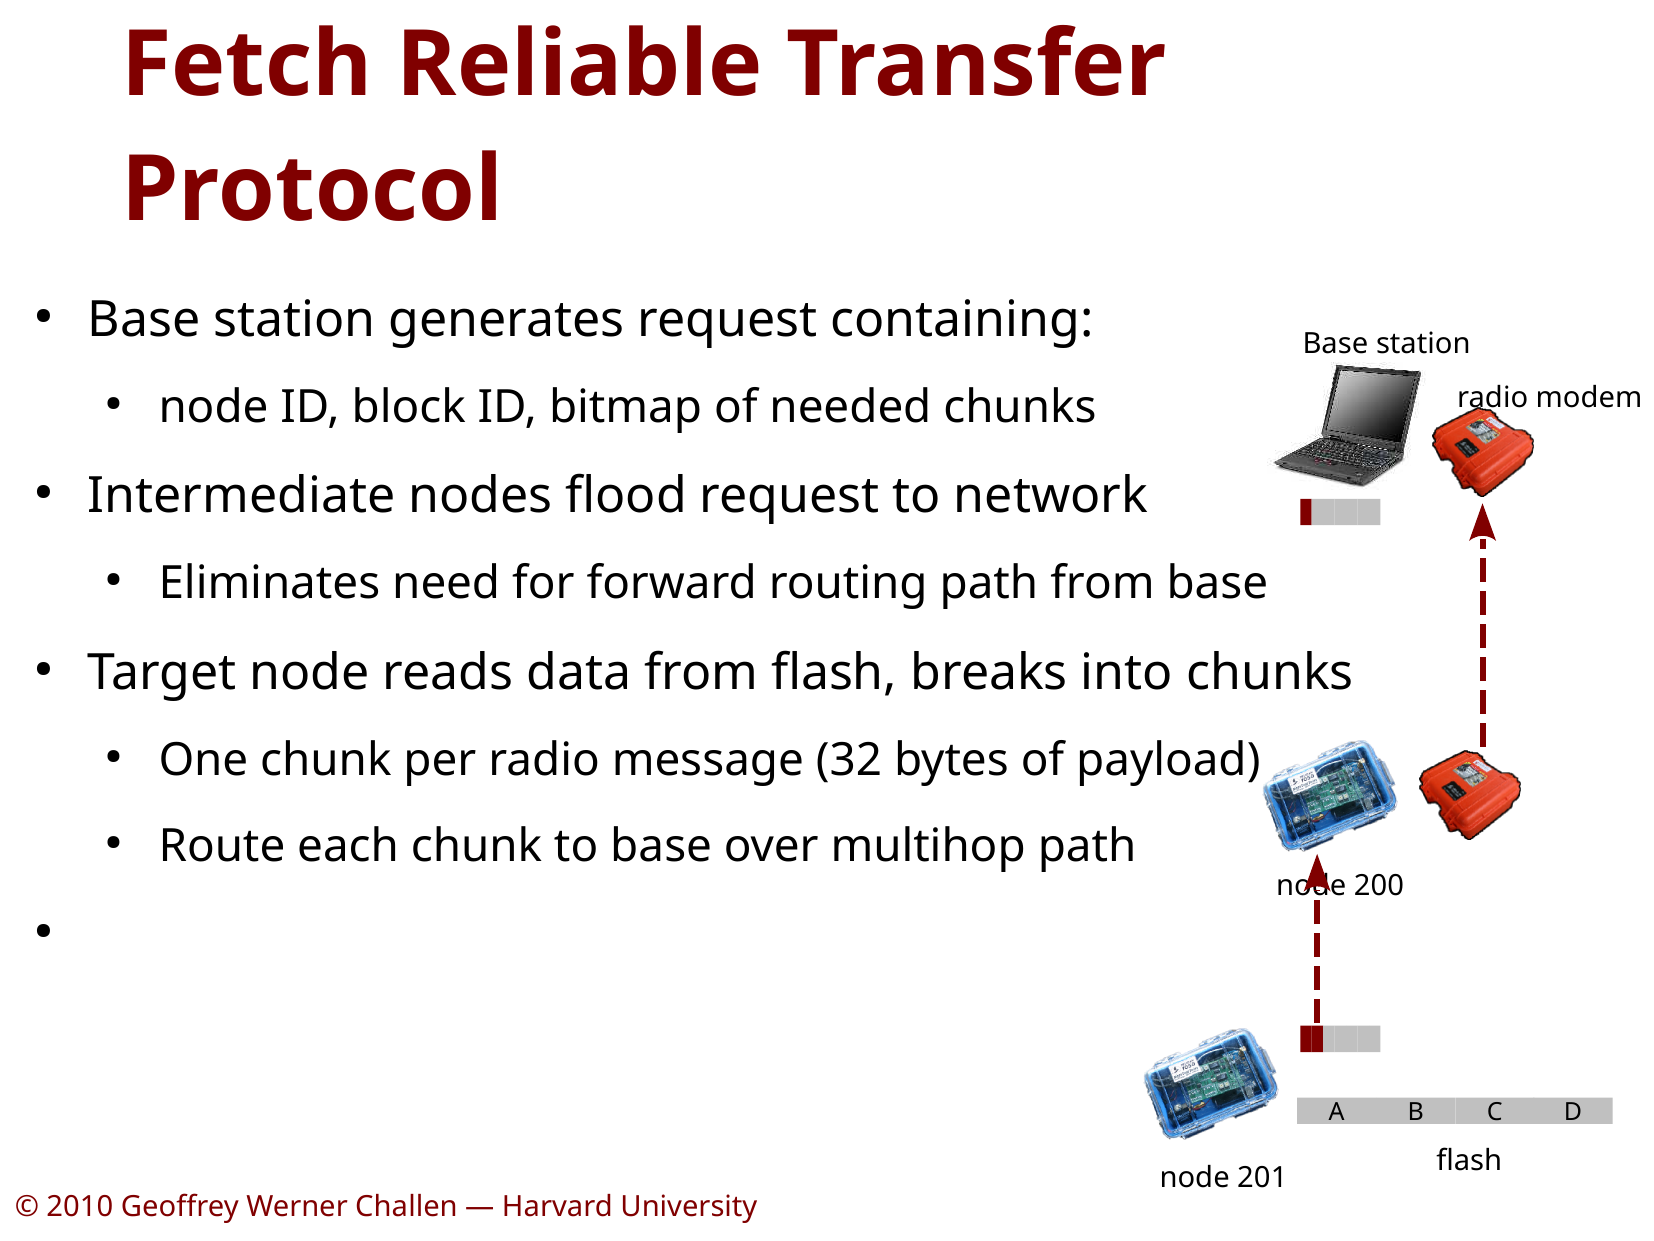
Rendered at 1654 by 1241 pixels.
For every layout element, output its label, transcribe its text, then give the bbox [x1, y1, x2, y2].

text_box flash [1421, 1142, 1520, 1181]
text_box D [1533, 1097, 1613, 1124]
list Base station generates request containing: node ID, block ID, bitmap of needed chunks Intermediate nodes flood request to network Eliminates need for forward routing path from base Target node reads data from flash, breaks into chunks One chunk per radio message (32 bytes of payload) Route each chunk to base over multihop path [16, 282, 1594, 1142]
text_box [1300, 498, 1381, 526]
text_box C [1455, 1097, 1533, 1124]
text_box B [1376, 1097, 1455, 1124]
text_box radio modem [1594, 369, 1654, 419]
title Fetch Reliable Transfer Protocol [121, 15, 1534, 231]
text_box node 201 [1144, 1148, 1310, 1198]
text_box [1300, 1025, 1381, 1053]
